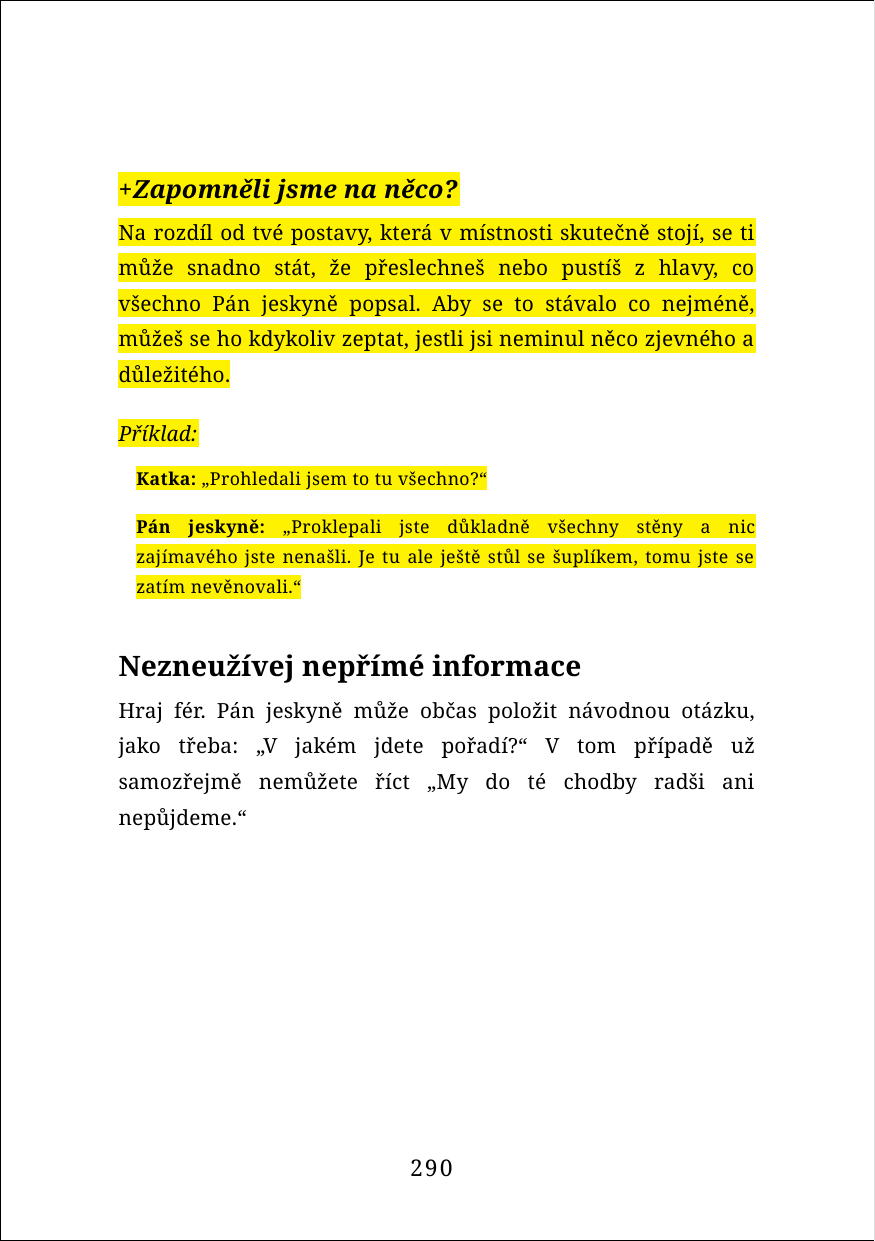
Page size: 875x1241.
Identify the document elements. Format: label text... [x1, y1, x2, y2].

text Na rozdíl od tvé postavy, která v místnosti skutečně stojí, se ti může snadno stát, že přeslechneš nebo pustíš z hlavy, co všechno Pán jeskyně popsal. Aby se to stávalo co nejméně, můžeš se ho kdykoliv zeptat, jestli jsi neminul něco zjevného a důležitého. [118, 218, 756, 388]
text Pán jeskyně: „Proklepali jste důkladně všechny stěny a nic zajímavého jste nenašli. Je tu ale ještě stůl se šuplíkem, tomu jste se zatím nevěnovali.“ [136, 514, 756, 599]
text Příklad: [118, 419, 756, 447]
subtitle +Zapomněli jsme na něco? [118, 172, 756, 206]
text Katka: „Prohledali jsem to tu všechno?“ [136, 466, 756, 490]
subtitle Nezneužívej nepřímé informace [118, 646, 756, 684]
text Hraj fér. Pán jeskyně může občas položit návodnou otázku, jako třeba: „V jakém jdete pořadí?“ V tom případě už samozřejmě nemůžete říct „My do té chodby radši ani nepůjdeme.“ [118, 696, 756, 831]
